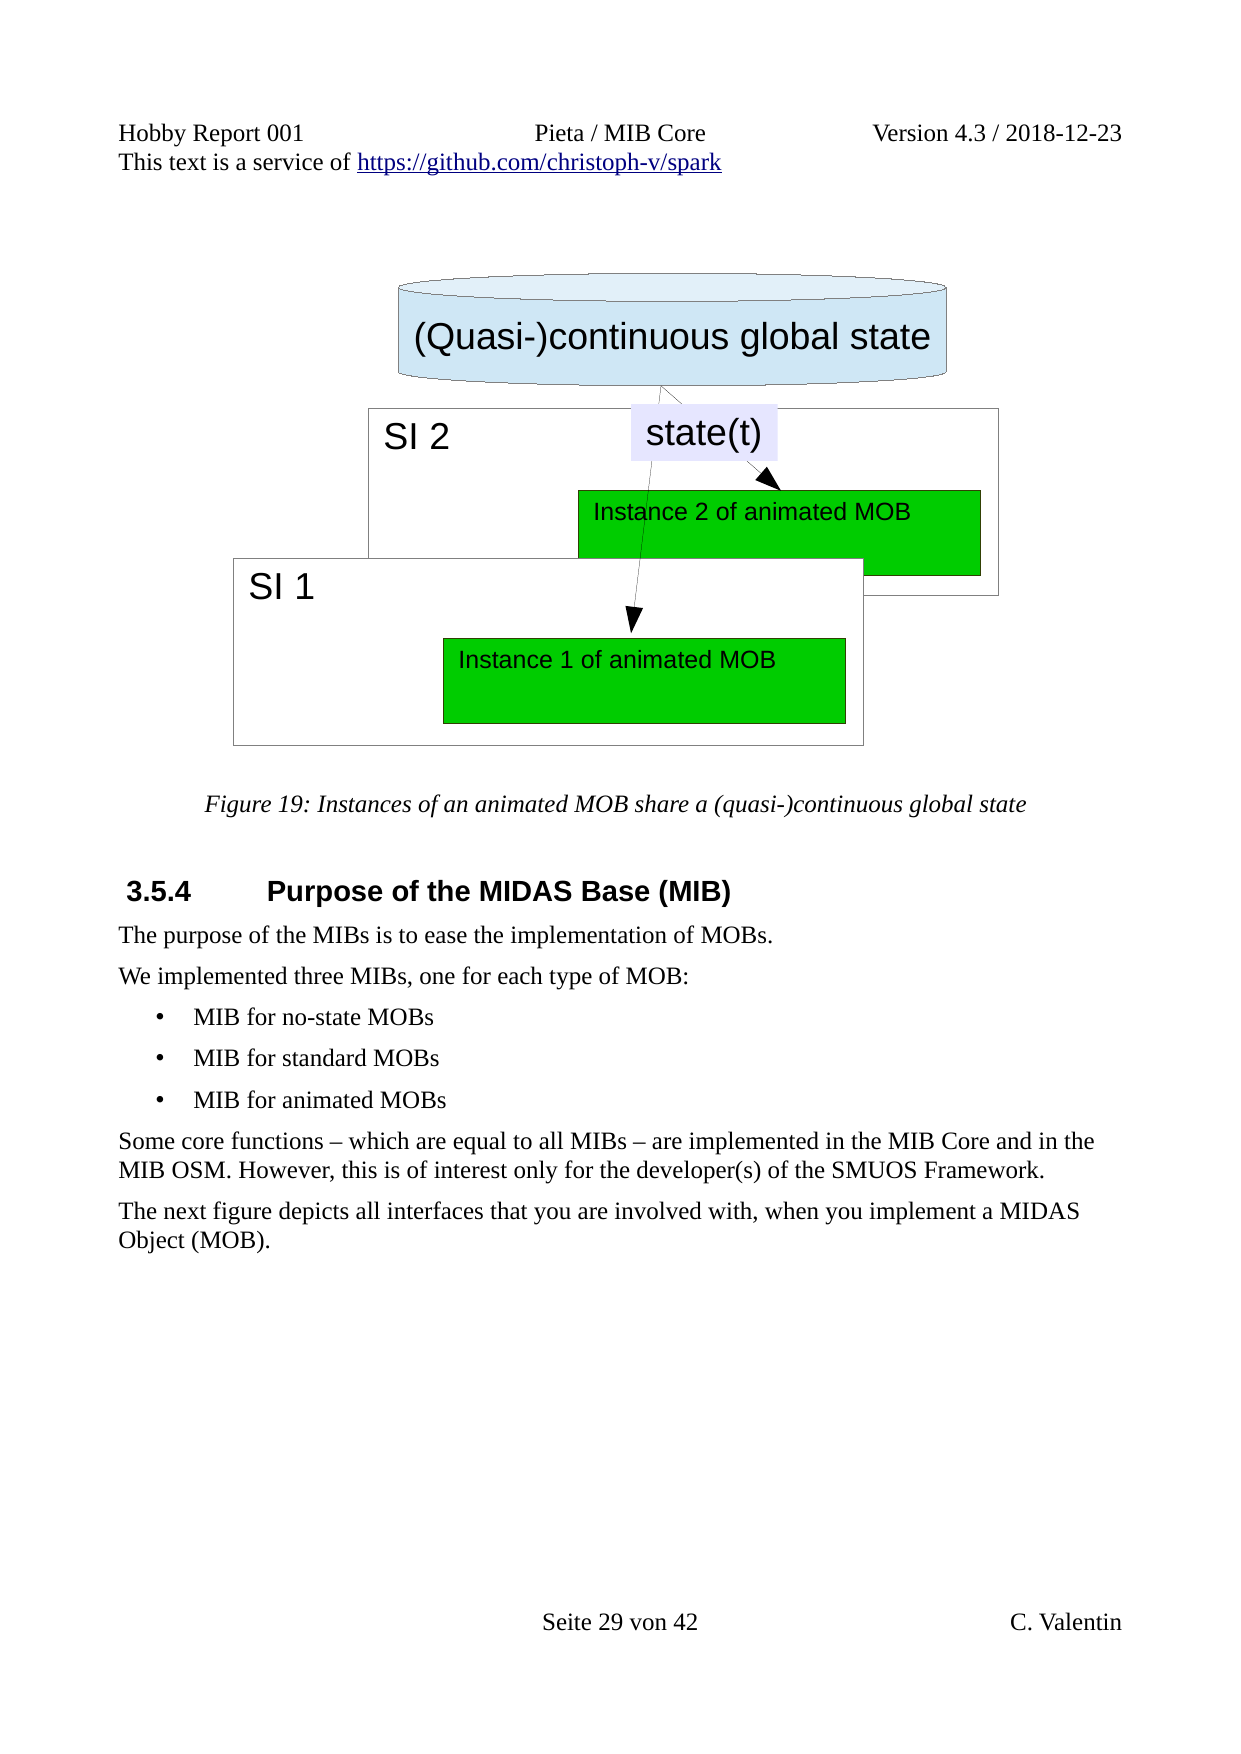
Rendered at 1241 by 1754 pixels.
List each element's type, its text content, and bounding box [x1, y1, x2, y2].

text Some core functions – which are equal to all MIBs – are implemented in the MIB Core and in the MIB OSM. However, this is of interest only for the developer(s) of the SMUOS Framework. [118, 1126, 1122, 1183]
list MIB for animated MOBs [156, 1085, 1122, 1113]
subtitle Purpose of the MIDAS Base (MIB) [118, 874, 1122, 907]
list MIB for standard MOBs [156, 1043, 1122, 1072]
text The purpose of the MIBs is to ease the implementation of MOBs. [118, 920, 1122, 948]
text We implemented three MIBs, one for each type of MOB: [118, 961, 1122, 990]
list MIB for no-state MOBs [156, 1002, 1122, 1031]
text The next figure depicts all interfaces that you are involved with, when you implement a MIDAS Object (MOB). [118, 1196, 1122, 1253]
text Figure 19: Instances of an animated MOB share a (quasi-)continuous global state [204, 259, 1036, 818]
